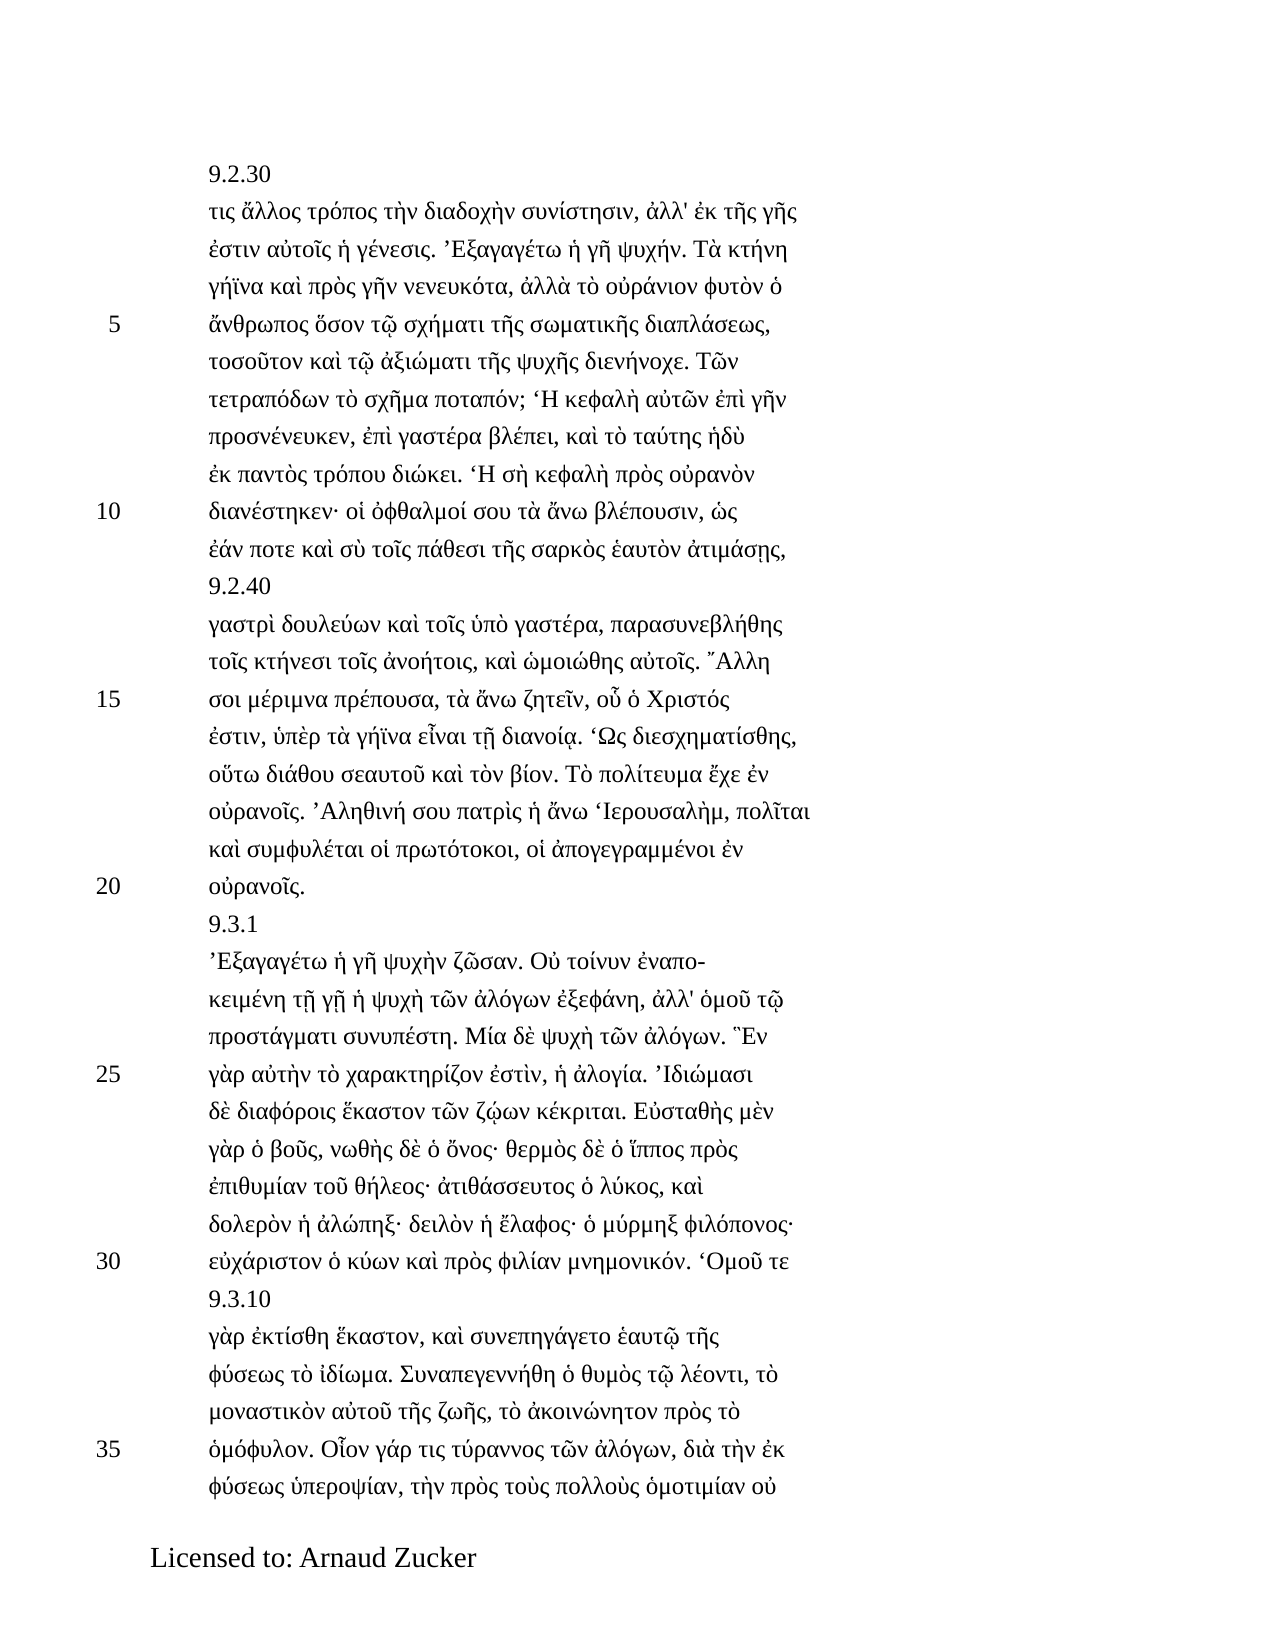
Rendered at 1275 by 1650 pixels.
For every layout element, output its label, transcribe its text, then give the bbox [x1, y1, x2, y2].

text 9.3.1 [202, 900, 1125, 937]
text γὰρ ἐκτίσθη ἕκαστον, καὶ συνεπηγάγετο ἑαυτῷ τῆς ϕύσεως τὸ ἰδίωμα. Συναπεγεννήθη ὁ θυμὸς τῷ λέοντι, τὸ μοναστικὸν αὐτοῦ τῆς ζωῆς, τὸ ἀκοινώνητον πρὸς τὸ ὁμόϕυλον. Οἷον γάρ τις τύραννος τῶν ἀλόγων, διὰ τὴν ἐκ ϕύσεως ὑπεροψίαν, τὴν πρὸς τοὺς πολλοὺς ὁμοτιμίαν οὐ [202, 1312, 1125, 1500]
text 9.2.30 [202, 150, 1125, 187]
text γαστρὶ δουλεύων καὶ τοῖς ὑπὸ γαστέρα, παρασυνεβλήθης τοῖς κτήνεσι τοῖς ἀνοήτοις, καὶ ὡμοιώθης αὐτοῖς. ῎Αλλη σοι μέριμνα πρέπουσα, τὰ ἄνω ζητεῖν, οὗ ὁ Χριστός ἐστιν, ὑπὲρ τὰ γήϊνα εἶναι τῇ διανοίᾳ. ‘Ως διεσχηματίσθης, οὕτω διάθου σεαυτοῦ καὶ τὸν βίον. Τὸ πολίτευμα ἔχε ἐν οὐρανοῖς. ’Αληθινή σου πατρὶς ἡ ἄνω ‘Ιερουσαλὴμ, πολῖται καὶ συμϕυλέται οἱ πρωτότοκοι, οἱ ἀπογεγραμμένοι ἐν οὐρανοῖς. [202, 600, 1125, 900]
text 9.3.10 [202, 1275, 1125, 1312]
text ’Εξαγαγέτω ἡ γῆ ψυχὴν ζῶσαν. Οὐ τοίνυν ἐναπο- κειμένη τῇ γῇ ἡ ψυχὴ τῶν ἀλόγων ἐξεϕάνη, ἀλλ' ὁμοῦ τῷ προστάγματι συνυπέστη. Μία δὲ ψυχὴ τῶν ἀλόγων. ῝Εν γὰρ αὐτὴν τὸ χαρακτηρίζον ἐστὶν, ἡ ἀλογία. ’Ιδιώμασι δὲ διαϕόροις ἕκαστον τῶν ζῴων κέκριται. Εὐσταθὴς μὲν γὰρ ὁ βοῦς, νωθὴς δὲ ὁ ὄνος· θερμὸς δὲ ὁ ἵππος πρὸς ἐπιθυμίαν τοῦ θήλεος· ἀτιθάσσευτος ὁ λύκος, καὶ δολερὸν ἡ ἀλώπηξ· δειλὸν ἡ ἔλαϕος· ὁ μύρμηξ ϕιλόπονος· εὐχάριστον ὁ κύων καὶ πρὸς ϕιλίαν μνημονικόν. ‘Ομοῦ τε [202, 937, 1125, 1275]
text 9.2.40 [202, 562, 1125, 600]
text τις ἄλλος τρόπος τὴν διαδοχὴν συνίστησιν, ἀλλ' ἐκ τῆς γῆς ἐστιν αὐτοῖς ἡ γένεσις. ’Εξαγαγέτω ἡ γῆ ψυχήν. Τὰ κτήνη γήϊνα καὶ πρὸς γῆν νενευκότα, ἀλλὰ τὸ οὐράνιον ϕυτὸν ὁ ἄνθρωπος ὅσον τῷ σχήματι τῆς σωματικῆς διαπλάσεως, τοσοῦτον καὶ τῷ ἀξιώματι τῆς ψυχῆς διενήνοχε. Τῶν τετραπόδων τὸ σχῆμα ποταπόν; ‘Η κεϕαλὴ αὐτῶν ἐπὶ γῆν προσνένευκεν, ἐπὶ γαστέρα βλέπει, καὶ τὸ ταύτης ἡδὺ ἐκ παντὸς τρόπου διώκει. ‘Η σὴ κεϕαλὴ πρὸς οὐρανὸν διανέστηκεν· οἱ ὀϕθαλμοί σου τὰ ἄνω βλέπουσιν, ὡς ἐάν ποτε καὶ σὺ τοῖς πάθεσι τῆς σαρκὸς ἑαυτὸν ἀτιμάσῃς, [202, 187, 1125, 562]
